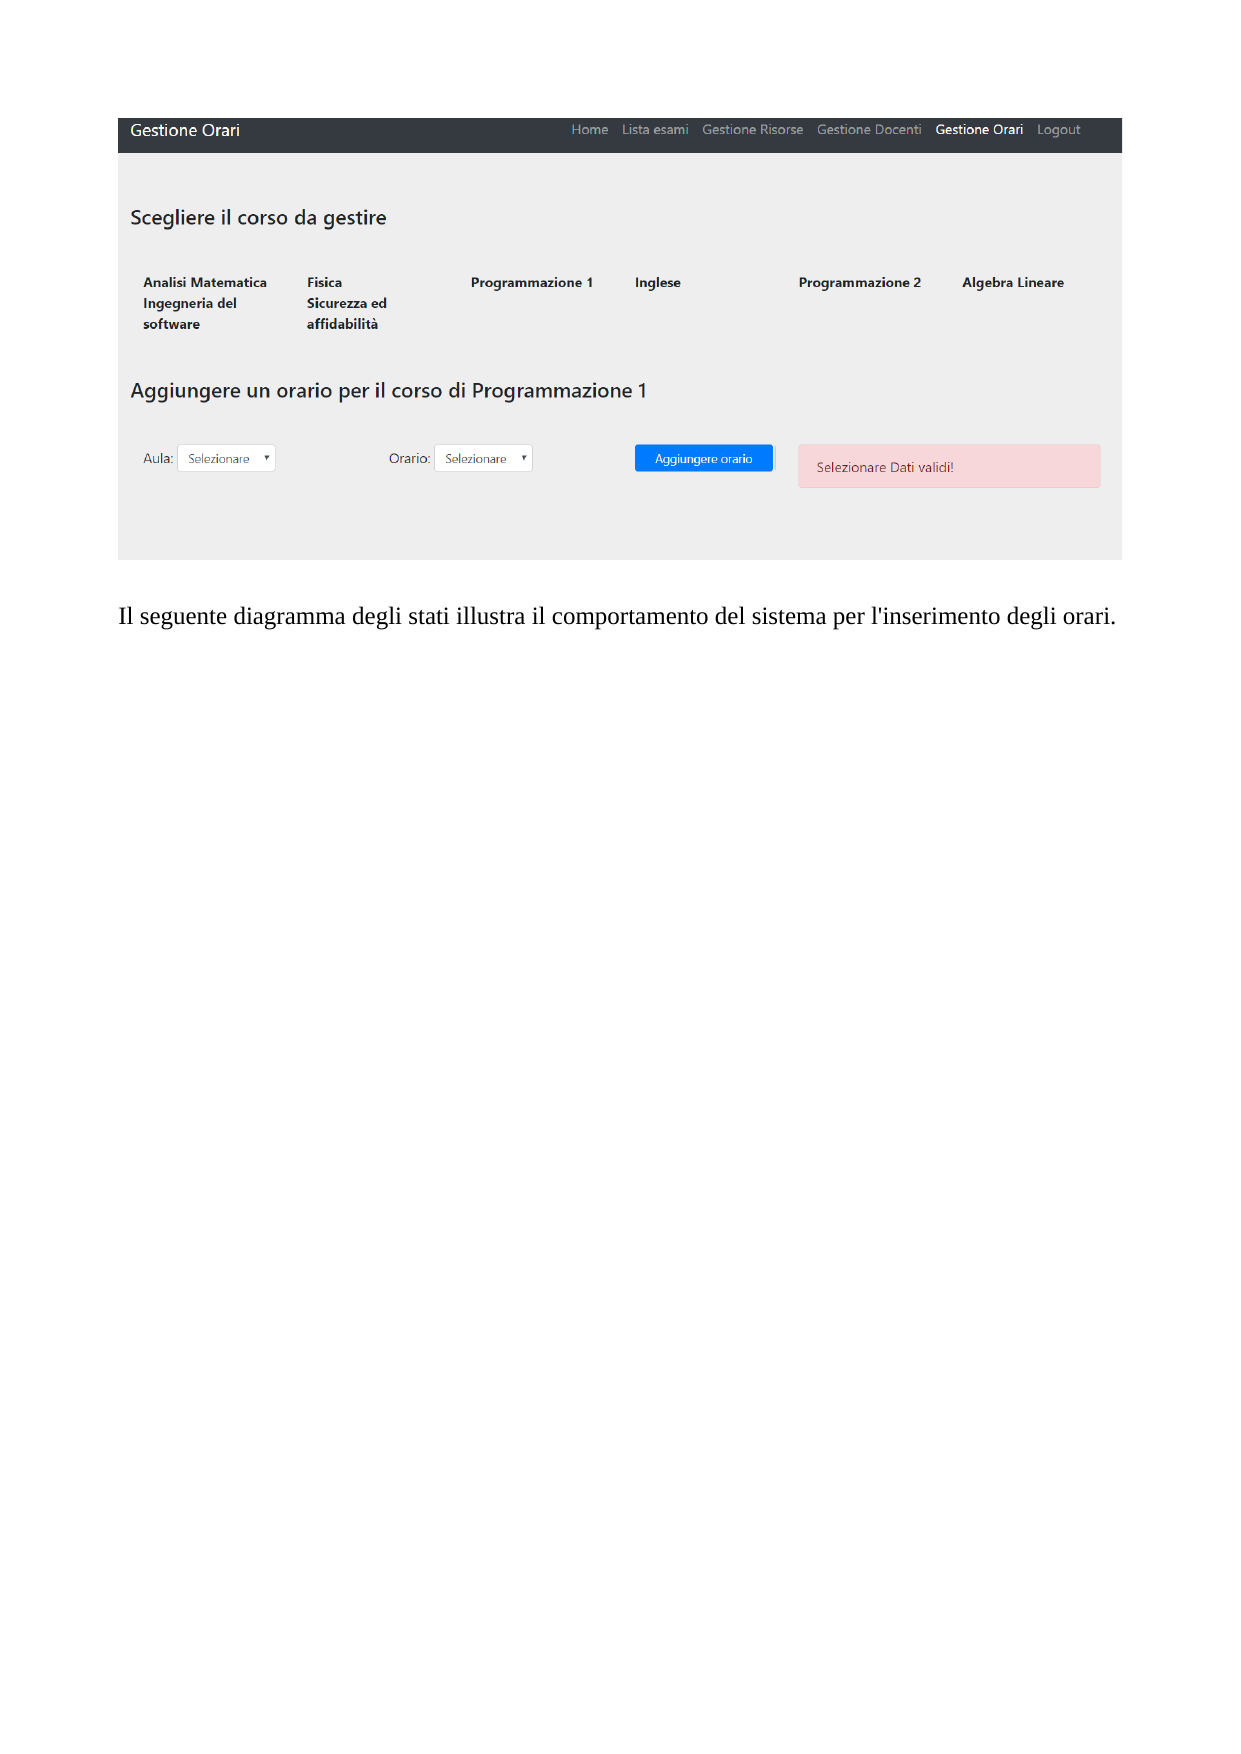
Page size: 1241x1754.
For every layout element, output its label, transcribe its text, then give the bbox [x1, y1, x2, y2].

text Il seguente diagramma degli stati illustra il comportamento del sistema per l'inserimento degli orari. [118, 601, 1122, 630]
picture [118, 118, 1123, 560]
